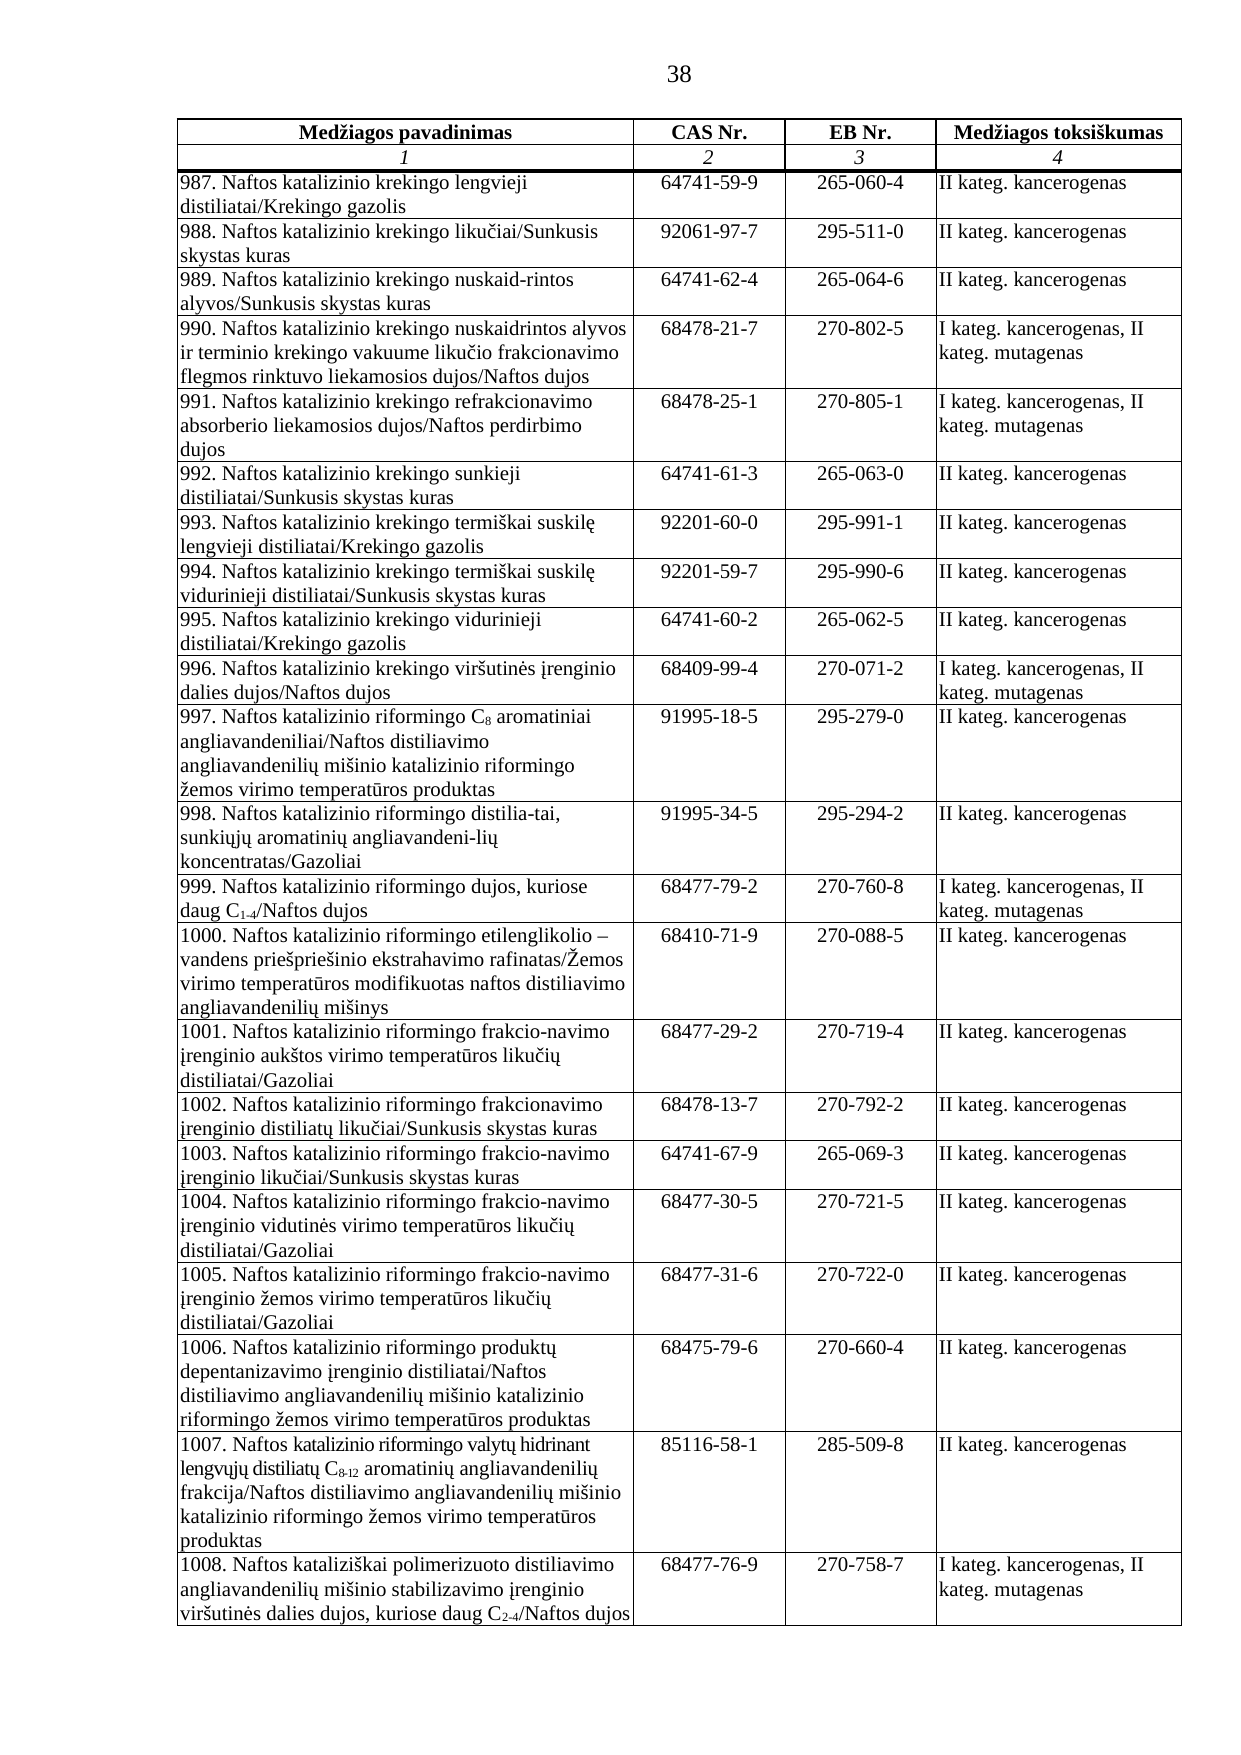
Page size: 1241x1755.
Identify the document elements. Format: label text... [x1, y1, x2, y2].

table_header Medžiagos pavadinimas [178, 120, 633, 144]
table_cell 270-722-0 [786, 1263, 936, 1334]
table_cell II kateg. kancerogenas [937, 1432, 1181, 1552]
table_cell 998. Naftos katalizinio riformingo distilia-tai, sunkiųjų aromatinių angliavandeni-lių koncentratas/Gazoliai [178, 802, 633, 873]
table_cell 295-990-6 [786, 559, 936, 607]
table_cell 265-062-5 [786, 608, 936, 655]
table_cell 4 [937, 145, 1181, 169]
table_cell 265-060-4 [786, 173, 936, 218]
table_cell II kateg. kancerogenas [937, 1335, 1181, 1431]
table_cell 295-294-2 [786, 802, 936, 873]
table_cell II kateg. kancerogenas [937, 608, 1181, 655]
table_cell 64741-67-9 [634, 1141, 785, 1189]
table_cell 989. Naftos katalizinio krekingo nuskaid-rintos alyvos/Sunkusis skystas kuras [178, 268, 633, 315]
table_cell 285-509-8 [786, 1432, 936, 1552]
table_cell 91995-18-5 [634, 705, 785, 801]
table_cell 68477-29-2 [634, 1020, 785, 1092]
table_cell 68410-71-9 [634, 923, 785, 1019]
table_cell II kateg. kancerogenas [937, 802, 1181, 873]
table_cell I kateg. kancerogenas, II kateg. mutagenas [937, 316, 1181, 388]
table_cell 92201-59-7 [634, 559, 785, 607]
table_cell 1004. Naftos katalizinio riformingo frakcio-navimo įrenginio vidutinės virimo temperatūros likučių distiliatai/Gazoliai [178, 1190, 633, 1262]
table_cell II kateg. kancerogenas [937, 923, 1181, 1019]
table_cell 68477-31-6 [634, 1263, 785, 1334]
table_cell 68477-79-2 [634, 875, 785, 922]
table_cell 1006. Naftos katalizinio riformingo produktų depentanizavimo įrenginio distiliatai/Naftos distiliavimo angliavandenilių mišinio katalizinio riformingo žemos virimo temperatūros produktas [178, 1335, 633, 1431]
table_cell 270-660-4 [786, 1335, 936, 1431]
table_cell 64741-62-4 [634, 268, 785, 315]
table_cell II kateg. kancerogenas [937, 173, 1181, 218]
table_cell 997. Naftos katalizinio riformingo C8 aromatiniai angliavandeniliai/Naftos distiliavimo angliavandenilių mišinio katalizinio riformingo žemos virimo temperatūros produktas [178, 705, 633, 801]
table_cell 1002. Naftos katalizinio riformingo frakcionavimo įrenginio distiliatų likučiai/Sunkusis skystas kuras [178, 1093, 633, 1140]
table_cell 92201-60-0 [634, 510, 785, 558]
table_cell 295-279-0 [786, 705, 936, 801]
table_cell 265-063-0 [786, 462, 936, 509]
table_cell 1 [178, 145, 633, 169]
table_header Medžiagos toksiškumas [937, 120, 1181, 144]
table_cell 987. Naftos katalizinio krekingo lengvieji distiliatai/Krekingo gazolis [178, 173, 633, 218]
table_cell 85116-58-1 [634, 1432, 785, 1552]
table_header EB Nr. [786, 120, 935, 144]
table_cell 992. Naftos katalizinio krekingo sunkieji distiliatai/Sunkusis skystas kuras [178, 462, 633, 509]
table_cell 993. Naftos katalizinio krekingo termiškai suskilę lengvieji distiliatai/Krekingo gazolis [178, 510, 633, 558]
table_cell 1005. Naftos katalizinio riformingo frakcio-navimo įrenginio žemos virimo temperatūros likučių distiliatai/Gazoliai [178, 1263, 633, 1334]
table_cell 68478-21-7 [634, 316, 785, 388]
table_cell 999. Naftos katalizinio riformingo dujos, kuriose daug C1-4/Naftos dujos [178, 875, 633, 922]
table_cell II kateg. kancerogenas [937, 705, 1181, 801]
table_cell 68477-76-9 [634, 1553, 785, 1624]
table_cell 270-721-5 [786, 1190, 936, 1262]
table_cell I kateg. kancerogenas, II kateg. mutagenas [937, 389, 1181, 461]
table_cell 68477-30-5 [634, 1190, 785, 1262]
table_cell II kateg. kancerogenas [937, 1020, 1181, 1092]
table_cell 3 [786, 145, 935, 169]
table_cell 270-805-1 [786, 389, 936, 461]
table_cell 1007. Naftos katalizinio riformingo valytų hidrinant lengvųjų distiliatų C8-12 aromatinių angliavandenilių frakcija/Naftos distiliavimo angliavandenilių mišinio katalizinio riformingo žemos virimo temperatūros produktas [178, 1432, 633, 1552]
table_cell 995. Naftos katalizinio krekingo vidurinieji distiliatai/Krekingo gazolis [178, 608, 633, 655]
table_cell I kateg. kancerogenas, II kateg. mutagenas [937, 875, 1181, 922]
table_cell 994. Naftos katalizinio krekingo termiškai suskilę vidurinieji distiliatai/Sunkusis skystas kuras [178, 559, 633, 607]
table_cell 270-760-8 [786, 875, 936, 922]
table_cell 68478-13-7 [634, 1093, 785, 1140]
table_cell 2 [634, 145, 784, 169]
table_cell 1001. Naftos katalizinio riformingo frakcio-navimo įrenginio aukštos virimo temperatūros likučių distiliatai/Gazoliai [178, 1020, 633, 1092]
table_cell 1003. Naftos katalizinio riformingo frakcio-navimo įrenginio likučiai/Sunkusis skystas kuras [178, 1141, 633, 1189]
table_cell 64741-61-3 [634, 462, 785, 509]
table_cell 988. Naftos katalizinio krekingo likučiai/Sunkusis skystas kuras [178, 219, 633, 267]
table_cell 68409-99-4 [634, 656, 785, 704]
table_cell II kateg. kancerogenas [937, 268, 1181, 315]
table_cell 91995-34-5 [634, 802, 785, 873]
table_cell II kateg. kancerogenas [937, 1263, 1181, 1334]
table_cell 1008. Naftos kataliziškai polimerizuoto distiliavimo angliavandenilių mišinio stabilizavimo įrenginio viršutinės dalies dujos, kuriose daug C2-4/Naftos dujos [178, 1553, 633, 1624]
table_cell II kateg. kancerogenas [937, 559, 1181, 607]
table_cell 270-758-7 [786, 1553, 936, 1624]
table_cell 68478-25-1 [634, 389, 785, 461]
table_cell II kateg. kancerogenas [937, 462, 1181, 509]
table_cell II kateg. kancerogenas [937, 1141, 1181, 1189]
table_cell 92061-97-7 [634, 219, 785, 267]
table_cell 64741-59-9 [634, 173, 785, 218]
table_cell 270-719-4 [786, 1020, 936, 1092]
table_cell 68475-79-6 [634, 1335, 785, 1431]
table_cell 265-064-6 [786, 268, 936, 315]
table_cell 295-511-0 [786, 219, 936, 267]
table_cell 270-802-5 [786, 316, 936, 388]
table_cell 270-088-5 [786, 923, 936, 1019]
table_cell 270-071-2 [786, 656, 936, 704]
table_header CAS Nr. [634, 120, 784, 144]
table_cell II kateg. kancerogenas [937, 510, 1181, 558]
table_cell 295-991-1 [786, 510, 936, 558]
table_cell II kateg. kancerogenas [937, 1093, 1181, 1140]
table_cell I kateg. kancerogenas, II kateg. mutagenas [937, 1553, 1181, 1624]
table_cell 265-069-3 [786, 1141, 936, 1189]
table_cell II kateg. kancerogenas [937, 219, 1181, 267]
table_cell 1000. Naftos katalizinio riformingo etilenglikolio – vandens priešpriešinio ekstrahavimo rafinatas/Žemos virimo temperatūros modifikuotas naftos distiliavimo angliavandenilių mišinys [178, 923, 633, 1019]
table_cell 990. Naftos katalizinio krekingo nuskaidrintos alyvos ir terminio krekingo vakuume likučio frakcionavimo flegmos rinktuvo liekamosios dujos/Naftos dujos [178, 316, 633, 388]
table_cell 996. Naftos katalizinio krekingo viršutinės įrenginio dalies dujos/Naftos dujos [178, 656, 633, 704]
table_cell 270-792-2 [786, 1093, 936, 1140]
table_cell I kateg. kancerogenas, II kateg. mutagenas [937, 656, 1181, 704]
table_cell 991. Naftos katalizinio krekingo refrakcionavimo absorberio liekamosios dujos/Naftos perdirbimo dujos [178, 389, 633, 461]
table_cell II kateg. kancerogenas [937, 1190, 1181, 1262]
table_cell 64741-60-2 [634, 608, 785, 655]
